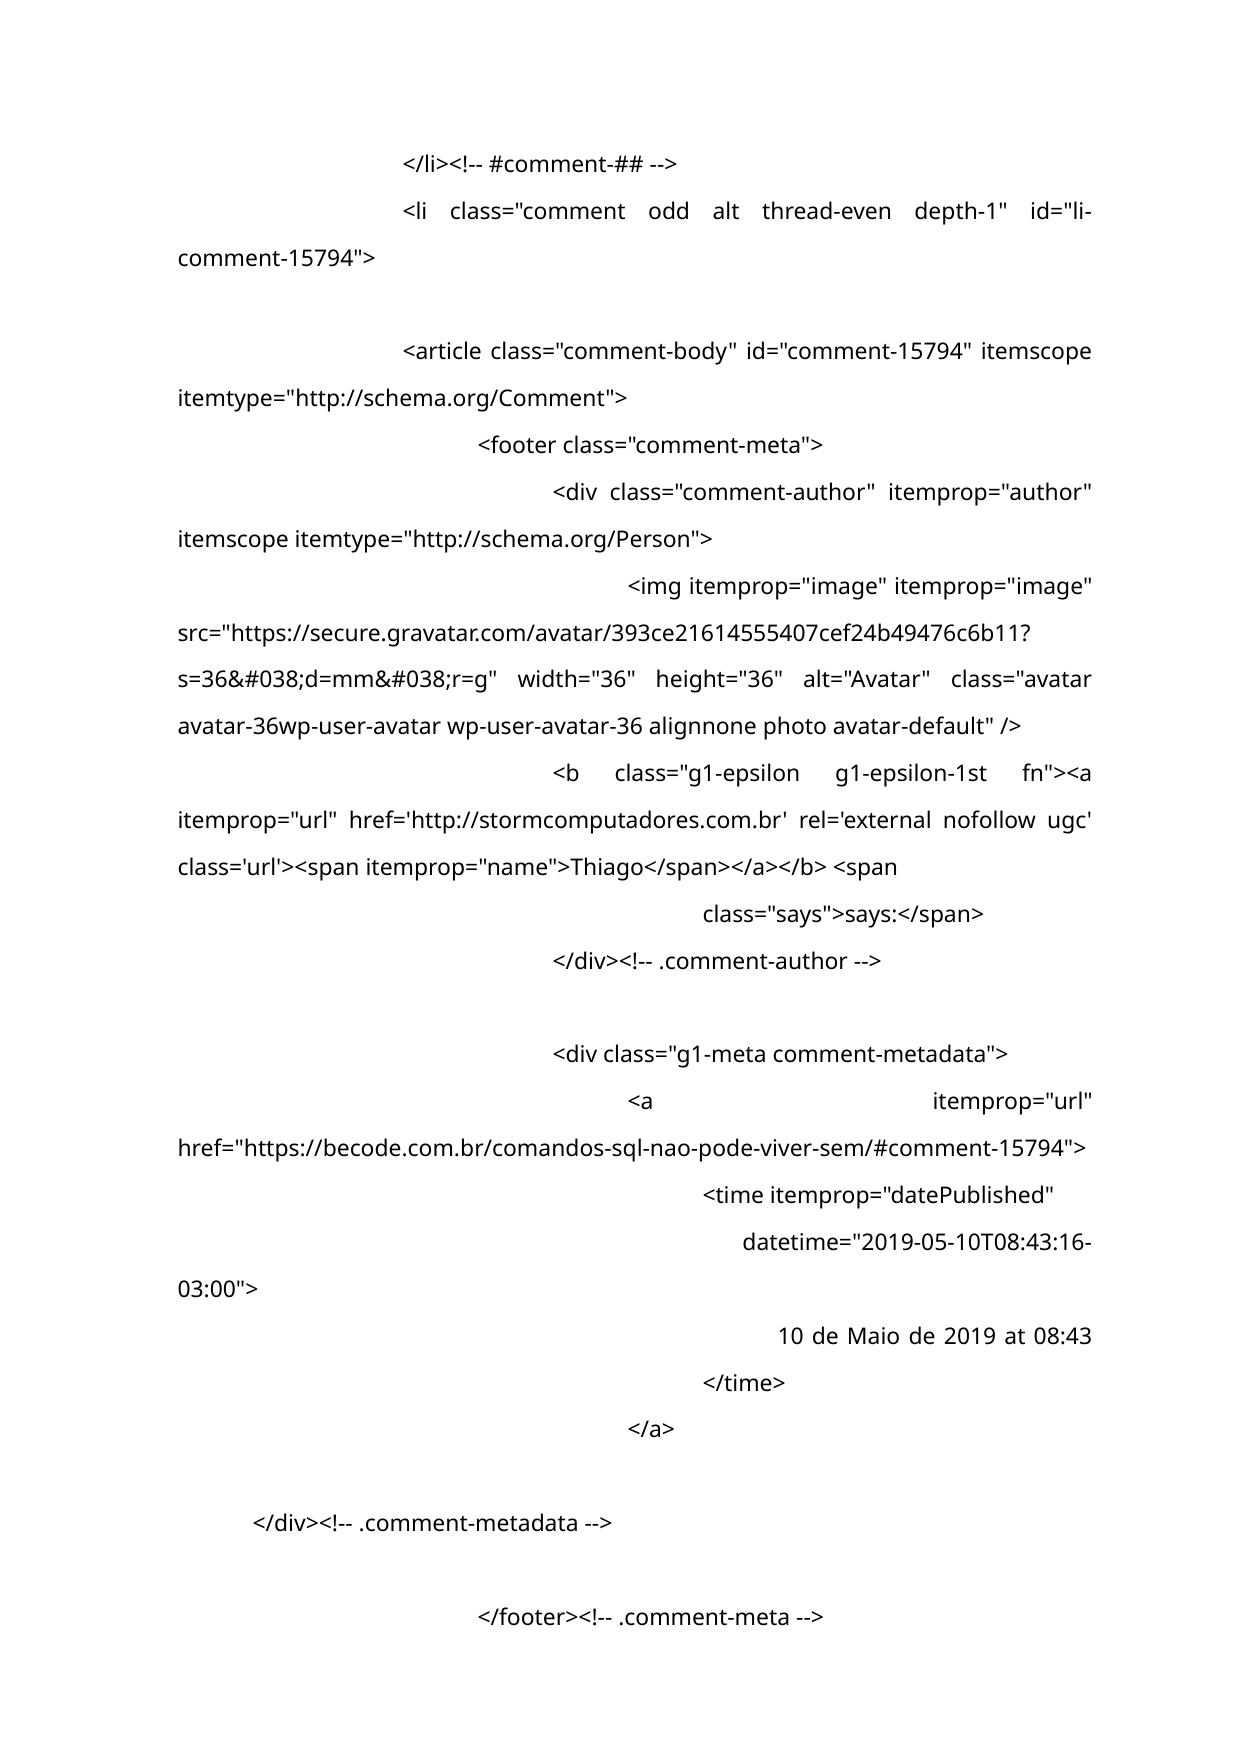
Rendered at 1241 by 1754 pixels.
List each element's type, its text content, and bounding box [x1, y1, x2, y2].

text <img itemprop="image" itemprop="image" src="https://secure.gravatar.com/avatar/393ce21614555407cef24b49476c6b11?s=36&#038;d=mm&#038;r=g" width="36" height="36" alt="Avatar" class="avatar avatar-36wp-user-avatar wp-user-avatar-36 alignnone photo avatar-default" /> <b class="g1-epsilon g1-epsilon-1st fn"><a itemprop="url" href='http://stormcomputadores.com.br' rel='external nofollow ugc' class='url'><span itemprop="name">Thiago</span></a></b> <span [177, 569, 1092, 882]
text </a> [177, 1413, 1092, 1444]
text 10 de Maio de 2019 at 08:43 </time> [177, 1319, 1092, 1398]
text </li><!-- #comment-## --> [177, 148, 1092, 179]
text </div><!-- .comment-author --> [177, 944, 1092, 976]
text <article class="comment-body" id="comment-15794" itemscope itemtype="http://schema.org/Comment"> [177, 335, 1092, 413]
text datetime="2019-05-10T08:43:16-03:00"> [177, 1226, 1092, 1304]
text <li class="comment odd alt thread-even depth-1" id="li-comment-15794"> [177, 194, 1092, 273]
text <div class="g1-meta comment-metadata"> [177, 1038, 1092, 1069]
text <footer class="comment-meta"> [177, 429, 1092, 460]
text <time itemprop="datePublished" [177, 1179, 1092, 1210]
text <a itemprop="url" href="https://becode.com.br/comandos-sql-nao-pode-viver-sem/#comment-15794"> [177, 1085, 1092, 1163]
text <div class="comment-author" itemprop="author" itemscope itemtype="http://schema.org/Person"> [177, 476, 1092, 554]
text </footer><!-- .comment-meta --> [177, 1601, 1092, 1632]
text class="says">says:</span> [177, 898, 1092, 929]
text </div><!-- .comment-metadata --> [177, 1460, 1092, 1538]
